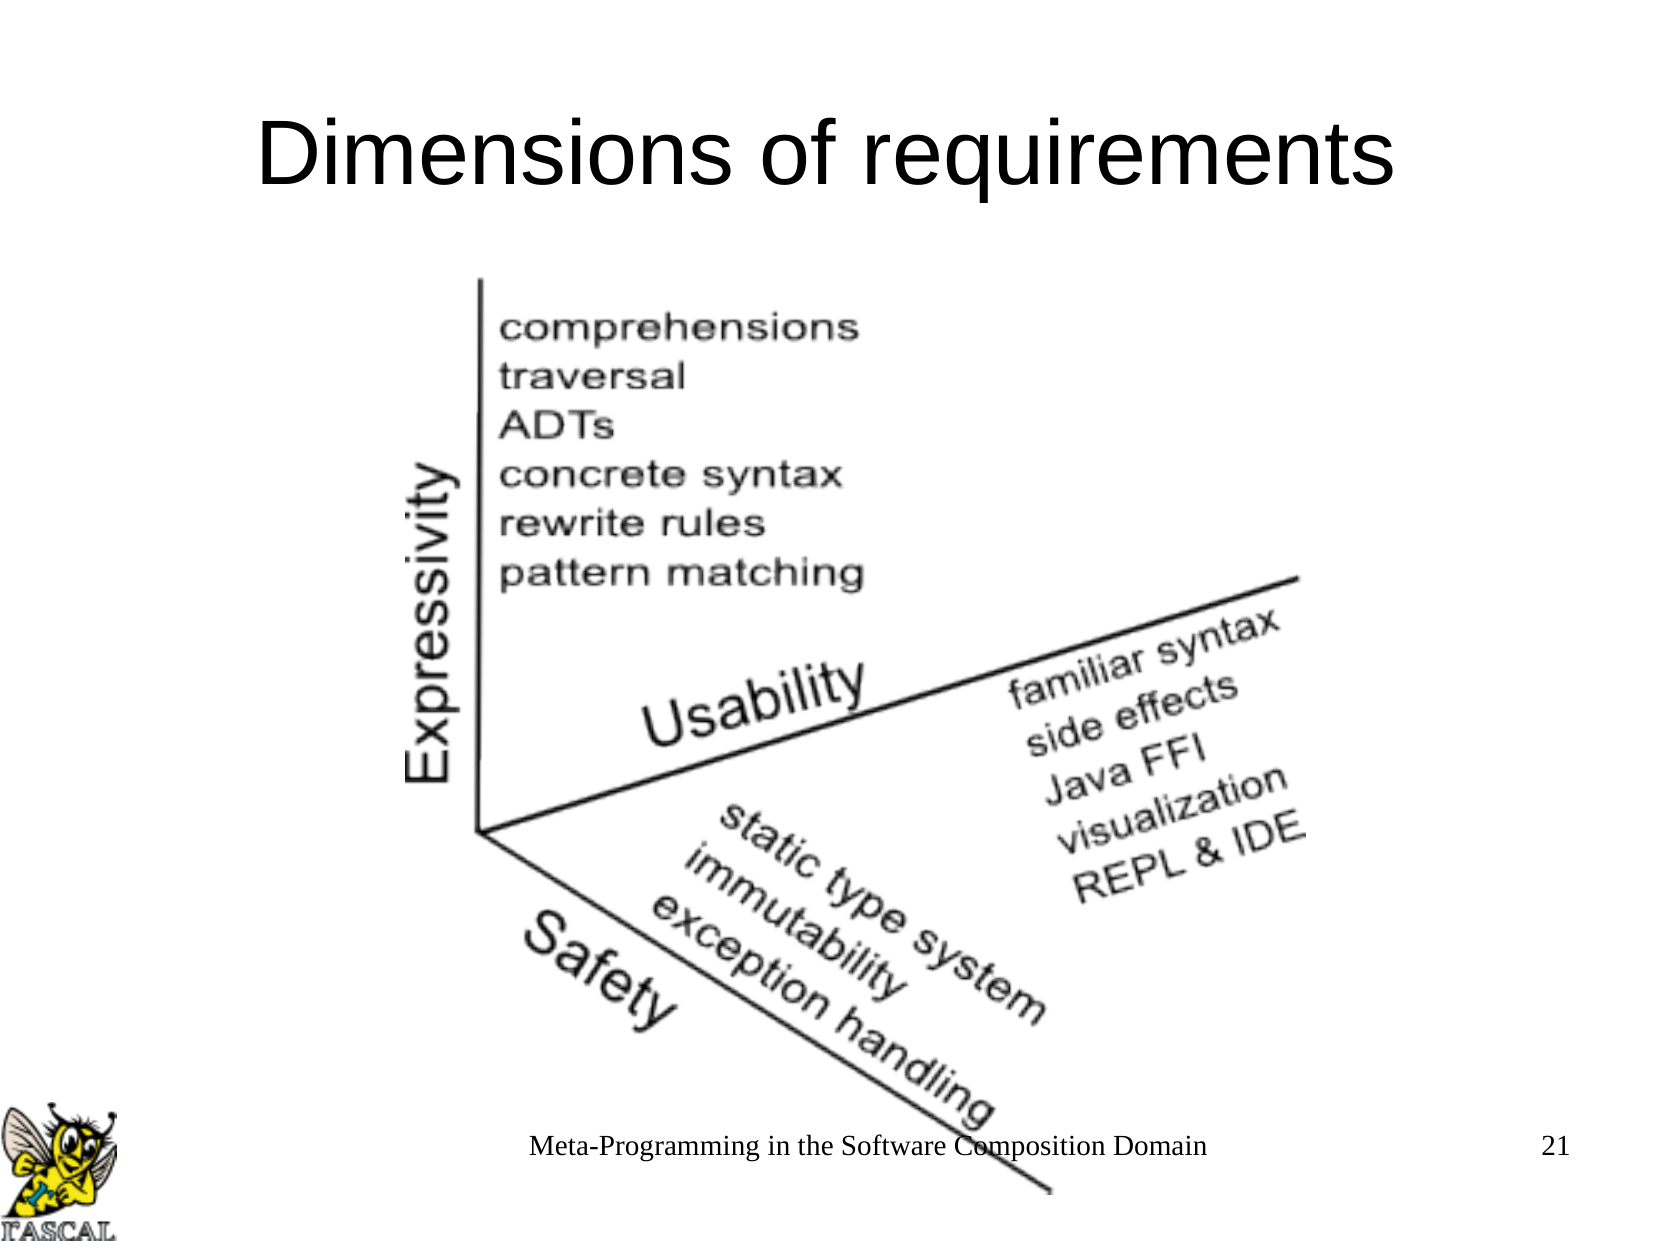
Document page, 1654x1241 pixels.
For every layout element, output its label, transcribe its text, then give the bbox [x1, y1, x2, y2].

picture [405, 277, 1306, 1195]
picture [0, 1102, 117, 1241]
title Dimensions of requirements [82, 56, 1571, 250]
